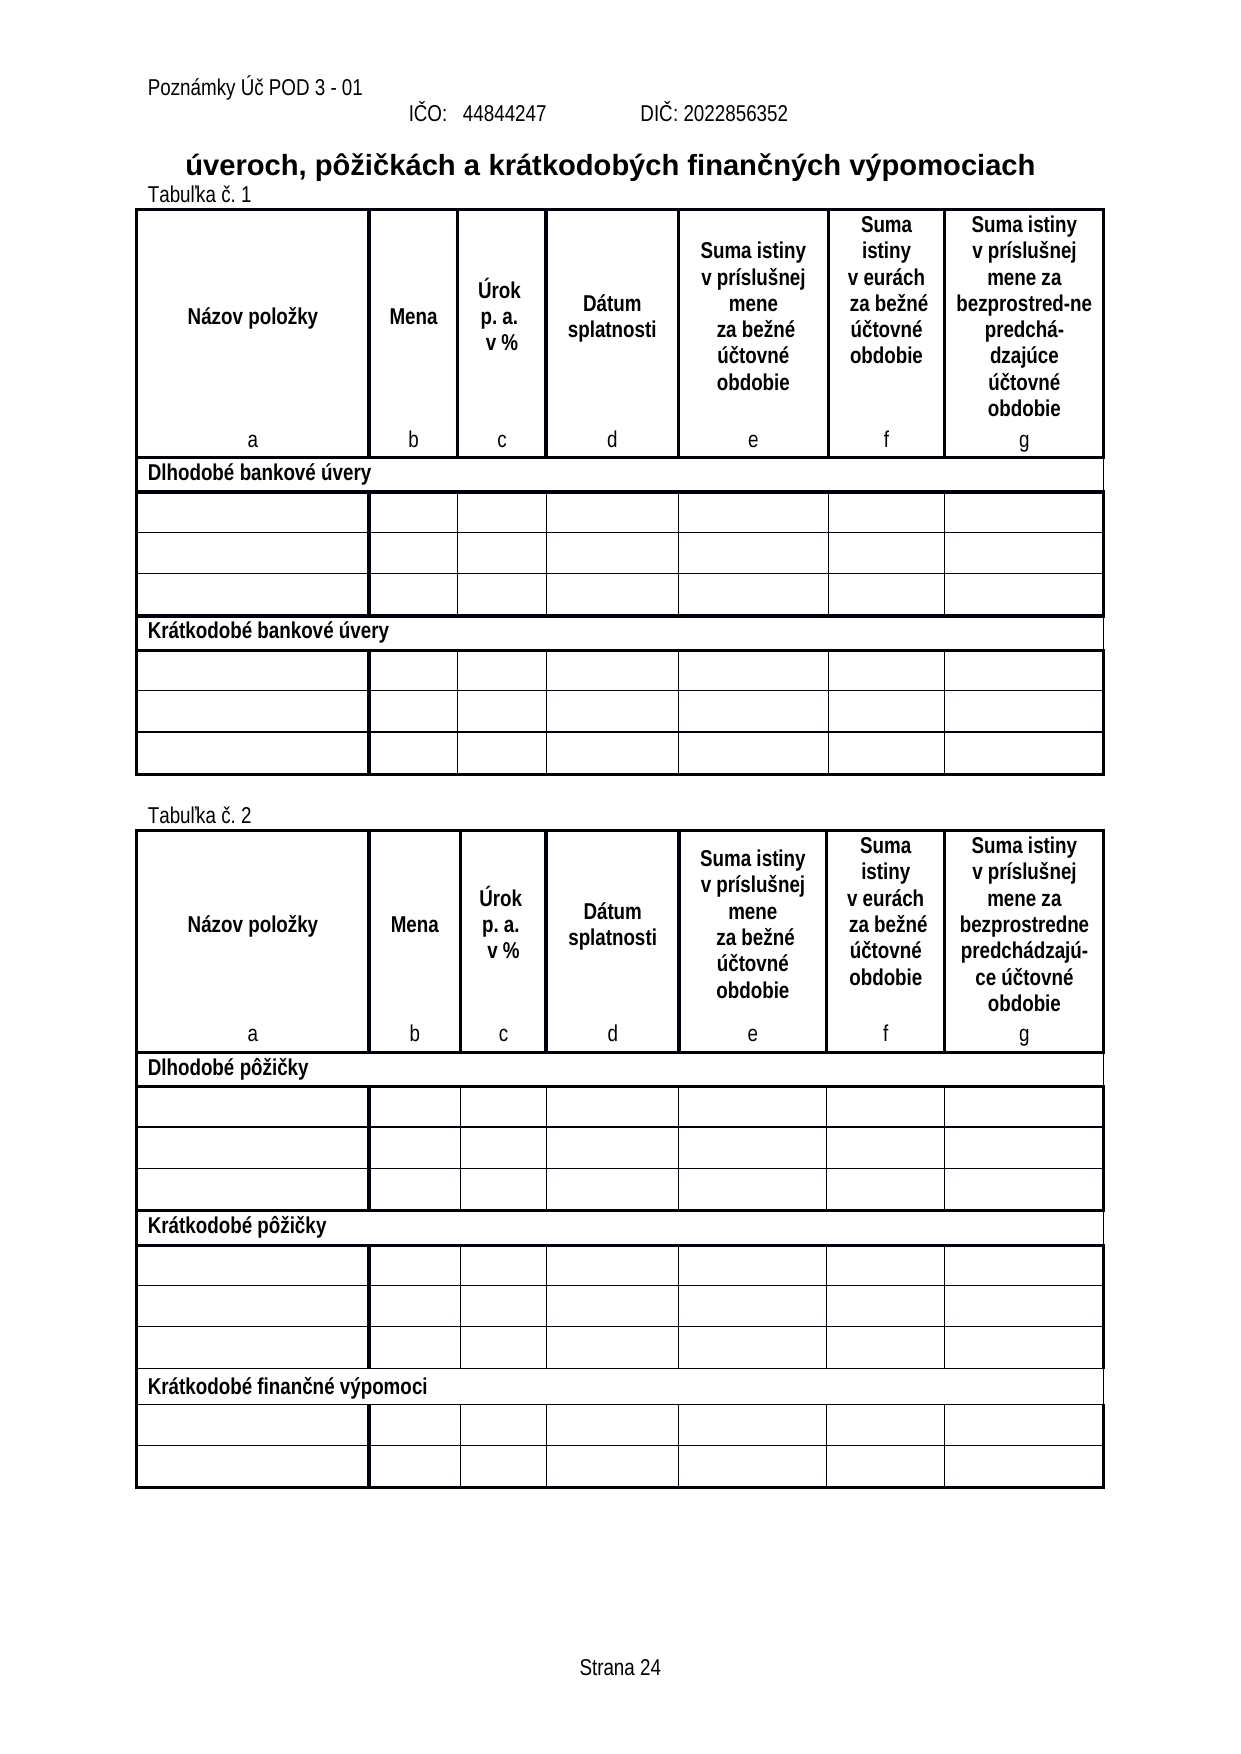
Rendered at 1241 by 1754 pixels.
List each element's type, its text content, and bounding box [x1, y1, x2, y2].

table_cell [461, 1286, 546, 1326]
table_cell [679, 533, 828, 573]
table_cell [827, 1405, 944, 1445]
table_cell [679, 1286, 826, 1326]
table_cell [945, 1169, 1102, 1209]
table_cell [547, 733, 678, 773]
table_header Názov položky [138, 211, 367, 422]
table_cell Krátkodobé finančné výpomoci [138, 1369, 1103, 1403]
table_header Suma istiny v príslušnej mene za bežné účtovné obdobie [680, 211, 827, 422]
table_cell [547, 1128, 678, 1168]
table_cell [679, 1446, 826, 1486]
table_cell Dlhodobé bankové úvery [138, 459, 1103, 490]
table_cell [458, 733, 546, 773]
table_header Suma istiny v príslušnej mene za bežné účtovné obdobie [681, 832, 825, 1016]
table_cell [371, 574, 457, 614]
table_cell d [548, 422, 677, 456]
table_cell [547, 533, 678, 573]
table_cell [829, 574, 944, 614]
table_cell [371, 1128, 460, 1168]
table_cell [461, 1405, 546, 1445]
table_cell [945, 574, 1102, 614]
table_cell [945, 533, 1102, 573]
table_cell [547, 494, 678, 532]
table_cell [945, 1286, 1102, 1326]
table_cell [679, 1247, 826, 1285]
table_cell [679, 1327, 826, 1367]
table_cell b [371, 1016, 459, 1051]
table_cell [945, 1088, 1102, 1126]
table_cell [371, 494, 457, 532]
table_cell [945, 1128, 1102, 1168]
table_cell [945, 494, 1102, 532]
title úveroch, pôžičkách a krátkodobých finančných výpomociach [148, 148, 1092, 181]
table_cell [827, 1088, 944, 1126]
table_header Úrok p. a. v % [462, 832, 544, 1016]
table_cell [461, 1446, 546, 1486]
table_cell b [371, 422, 456, 456]
table_cell [679, 1088, 826, 1126]
table_cell a [138, 1016, 367, 1051]
table_cell [945, 733, 1102, 773]
text Tabuľka č. 1 [148, 181, 1092, 208]
table_cell [371, 1286, 460, 1326]
table_header Dátum splatnosti [548, 211, 677, 422]
table_cell [547, 691, 678, 731]
table_cell [547, 1405, 678, 1445]
table_cell [827, 1169, 944, 1209]
table_cell [461, 1327, 546, 1367]
table_cell [458, 652, 546, 690]
table_cell [547, 1286, 678, 1326]
table_cell [138, 1247, 367, 1285]
table_cell [547, 1327, 678, 1367]
table_cell [827, 1286, 944, 1326]
table_cell [827, 1327, 944, 1367]
table_cell [461, 1088, 546, 1126]
table_cell [547, 1088, 678, 1126]
table_header Suma istiny v eurách za bežné účtovné obdobie [828, 832, 943, 1016]
table_cell [138, 652, 367, 690]
table_cell [371, 1405, 460, 1445]
table_cell [138, 1286, 367, 1326]
table_cell [371, 1088, 460, 1126]
table_cell [679, 1405, 826, 1445]
table_cell [547, 574, 678, 614]
table_header Mena [371, 211, 456, 422]
table_cell [371, 533, 457, 573]
table_cell [679, 691, 828, 731]
table_cell [371, 1327, 460, 1367]
table_cell [138, 1169, 367, 1209]
text Tabuľka č. 2 [148, 802, 1092, 829]
table_header Názov položky [138, 832, 367, 1016]
table_cell c [459, 422, 544, 456]
table_cell [138, 574, 367, 614]
table_cell [827, 1128, 944, 1168]
table_cell c [462, 1016, 544, 1051]
table_cell Krátkodobé pôžičky [138, 1212, 1103, 1243]
table_cell Dlhodobé pôžičky [138, 1054, 1103, 1085]
table_cell [829, 494, 944, 532]
table_cell [461, 1169, 546, 1209]
table_cell [371, 652, 457, 690]
table_cell g [946, 422, 1102, 456]
table_cell [829, 691, 944, 731]
table_cell [458, 574, 546, 614]
table_cell [138, 733, 367, 773]
table_header Suma istiny v príslušnej mene za bezprostred-ne predchá-dzajúce účtovné obdobie [946, 211, 1102, 422]
table_cell [547, 1247, 678, 1285]
table_cell [547, 652, 678, 690]
table_cell [679, 1169, 826, 1209]
table_cell [371, 1446, 460, 1486]
table_cell [461, 1128, 546, 1168]
table_cell [138, 1088, 367, 1126]
table_header Dátum splatnosti [548, 832, 677, 1016]
table_cell [458, 691, 546, 731]
table_cell f [828, 1016, 943, 1051]
table_cell [945, 1446, 1102, 1486]
table_cell [458, 494, 546, 532]
table_header Mena [371, 832, 459, 1016]
table_cell a [138, 422, 367, 456]
table_cell [827, 1446, 944, 1486]
table_cell [827, 1247, 944, 1285]
table_cell [371, 1247, 460, 1285]
table_cell [547, 1446, 678, 1486]
table_cell [829, 652, 944, 690]
table_cell d [548, 1016, 677, 1051]
table_cell [945, 1405, 1102, 1445]
table_cell e [681, 1016, 825, 1051]
table_cell [138, 494, 367, 532]
table_cell [945, 652, 1102, 690]
table_header Suma istiny v eurách za bežné účtovné obdobie [830, 211, 943, 422]
table_cell e [680, 422, 827, 456]
table_cell [138, 1446, 367, 1486]
table_cell [138, 1128, 367, 1168]
table_cell [679, 1128, 826, 1168]
table_cell Krátkodobé bankové úvery [138, 618, 1103, 649]
table_cell [138, 1327, 367, 1367]
table_cell [829, 533, 944, 573]
table_cell [945, 691, 1102, 731]
table_cell [679, 733, 828, 773]
table_cell [679, 494, 828, 532]
table_cell [547, 1169, 678, 1209]
table_cell [138, 691, 367, 731]
table_cell [138, 1405, 367, 1445]
table_cell f [830, 422, 943, 456]
table_cell [945, 1327, 1102, 1367]
table_cell [371, 691, 457, 731]
table_cell [829, 733, 944, 773]
table_cell [679, 574, 828, 614]
table_cell [945, 1247, 1102, 1285]
table_cell [458, 533, 546, 573]
table_cell [679, 652, 828, 690]
table_cell [461, 1247, 546, 1285]
table_cell [138, 533, 367, 573]
table_cell [371, 1169, 460, 1209]
table_header Suma istiny v príslušnej mene za bezprostredne predchádzajú-ce účtovné obdobie [946, 832, 1102, 1016]
table_header Úrok p. a. v % [459, 211, 544, 422]
table_cell g [946, 1016, 1102, 1051]
table_cell [371, 733, 457, 773]
